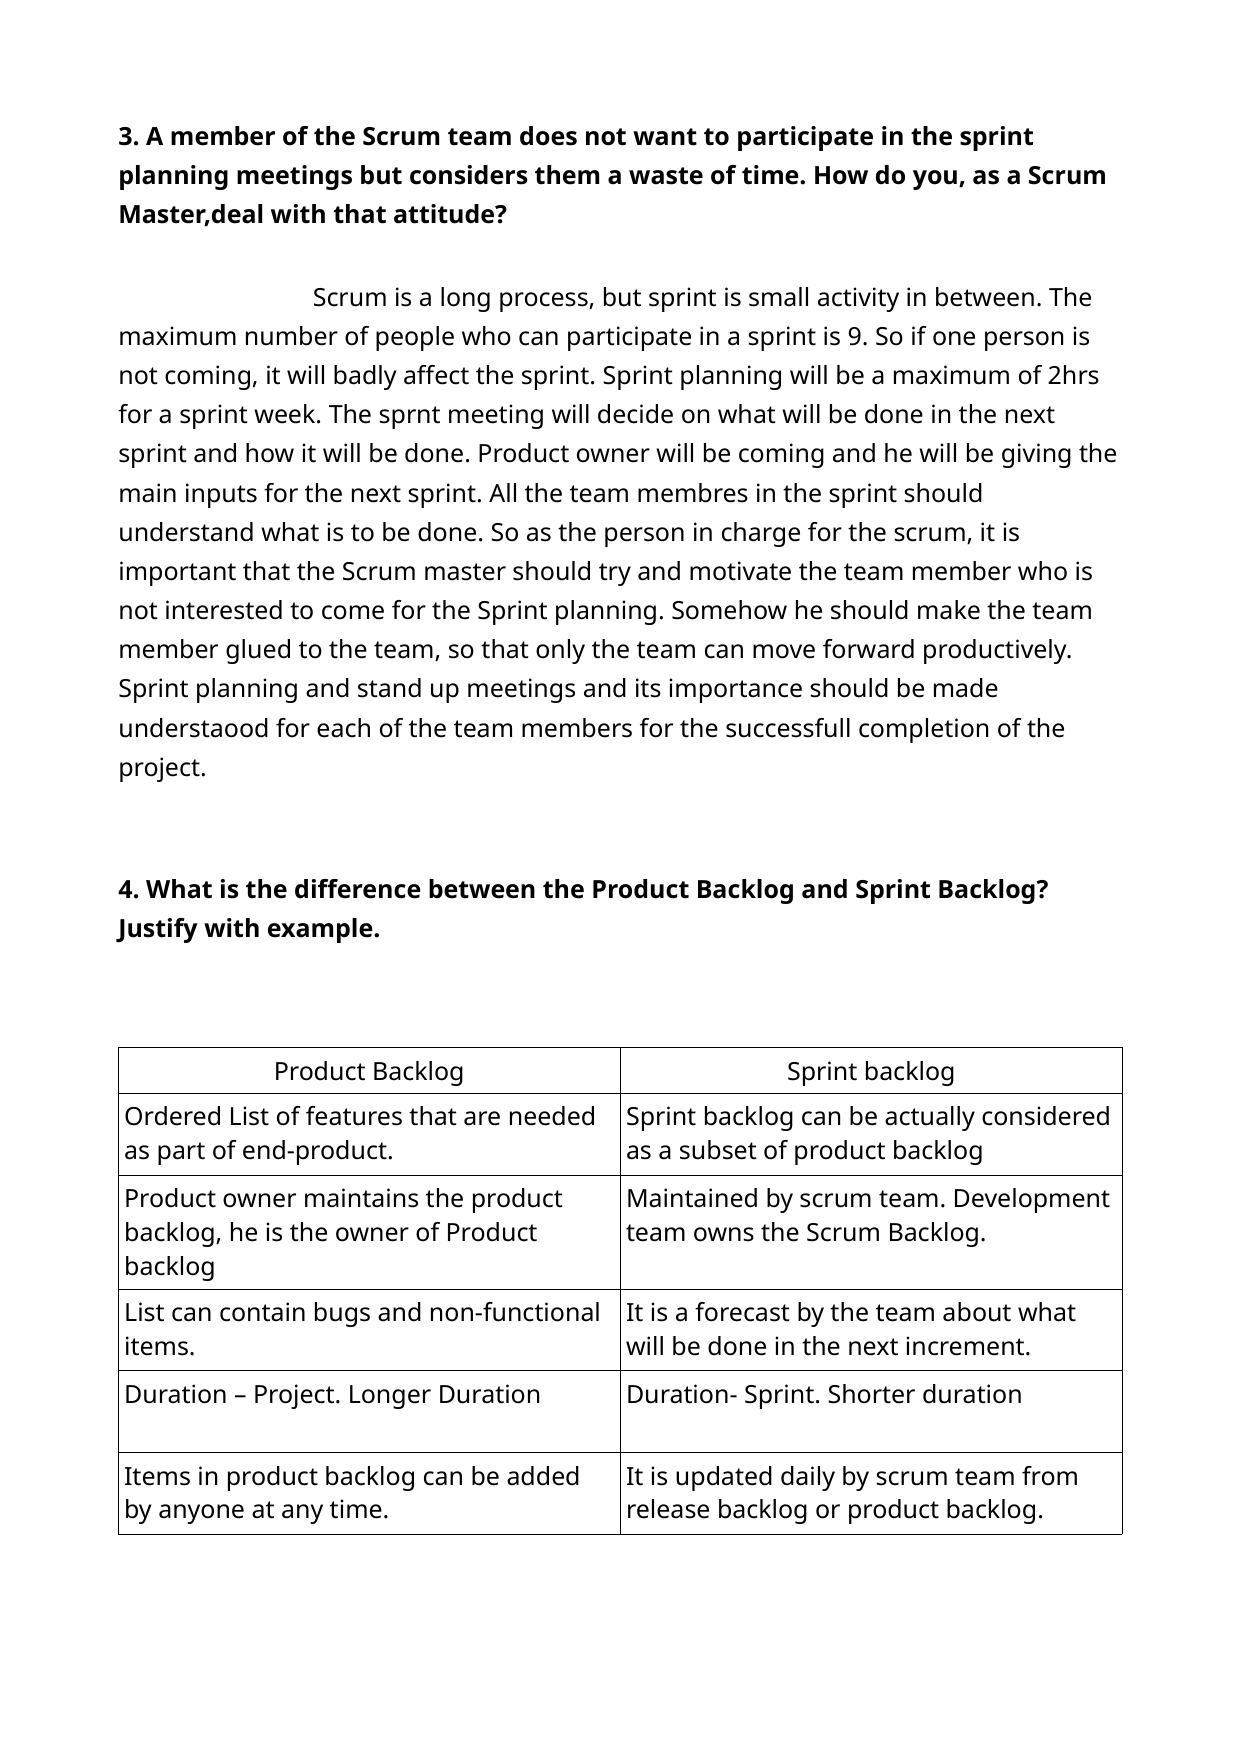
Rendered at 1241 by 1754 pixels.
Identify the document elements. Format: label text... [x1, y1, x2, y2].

table_header Product Backlog [119, 1048, 620, 1093]
table_cell Duration- Sprint. Shorter duration [621, 1371, 1122, 1452]
table_cell Duration – Project. Longer Duration [119, 1371, 620, 1452]
table_cell List can contain bugs and non-functional items. [119, 1290, 620, 1370]
table_cell Sprint backlog can be actually considered as a subset of product backlog [621, 1094, 1122, 1175]
table_cell It is updated daily by scrum team from release backlog or product backlog. [621, 1453, 1122, 1534]
table_cell Maintained by scrum team. Development team owns the Scrum Backlog. [621, 1176, 1122, 1288]
text Scrum is a long process, but sprint is small activity in between. The maximum number of people who can participate in a sprint is 9. So if one person is not coming, it will badly affect the sprint. Sprint planning will be a maximum of 2hrs for a sprint week. The sprnt meeting will decide on what will be done in the next sprint and how it will be done. Product owner will be coming and he will be giving the main inputs for the next sprint. All the team membres in the sprint should understand what is to be done. So as the person in charge for the scrum, it is important that the Scrum master should try and motivate the team member who is not interested to come for the Sprint planning. Somehow he should make the team member glued to the team, so that only the team can move forward productively. Sprint planning and stand up meetings and its importance should be made understaood for each of the team members for the successfull completion of the project. [118, 279, 1122, 823]
table_header Sprint backlog [621, 1048, 1122, 1093]
table_cell It is a forecast by the team about what will be done in the next increment. [621, 1290, 1122, 1370]
text 4. What is the difference between the Product Backlog and Sprint Backlog? Justify with example. [118, 871, 1122, 945]
table_cell Product owner maintains the product backlog, he is the owner of Product backlog [119, 1176, 620, 1288]
text 3. A member of the Scrum team does not want to participate in the sprint planning meetings but considers them a waste of time. How do you, as a Scrum Master,deal with that attitude? [118, 118, 1122, 231]
table_cell Items in product backlog can be added by anyone at any time. [119, 1453, 620, 1534]
table_cell Ordered List of features that are needed as part of end-product. [119, 1094, 620, 1175]
